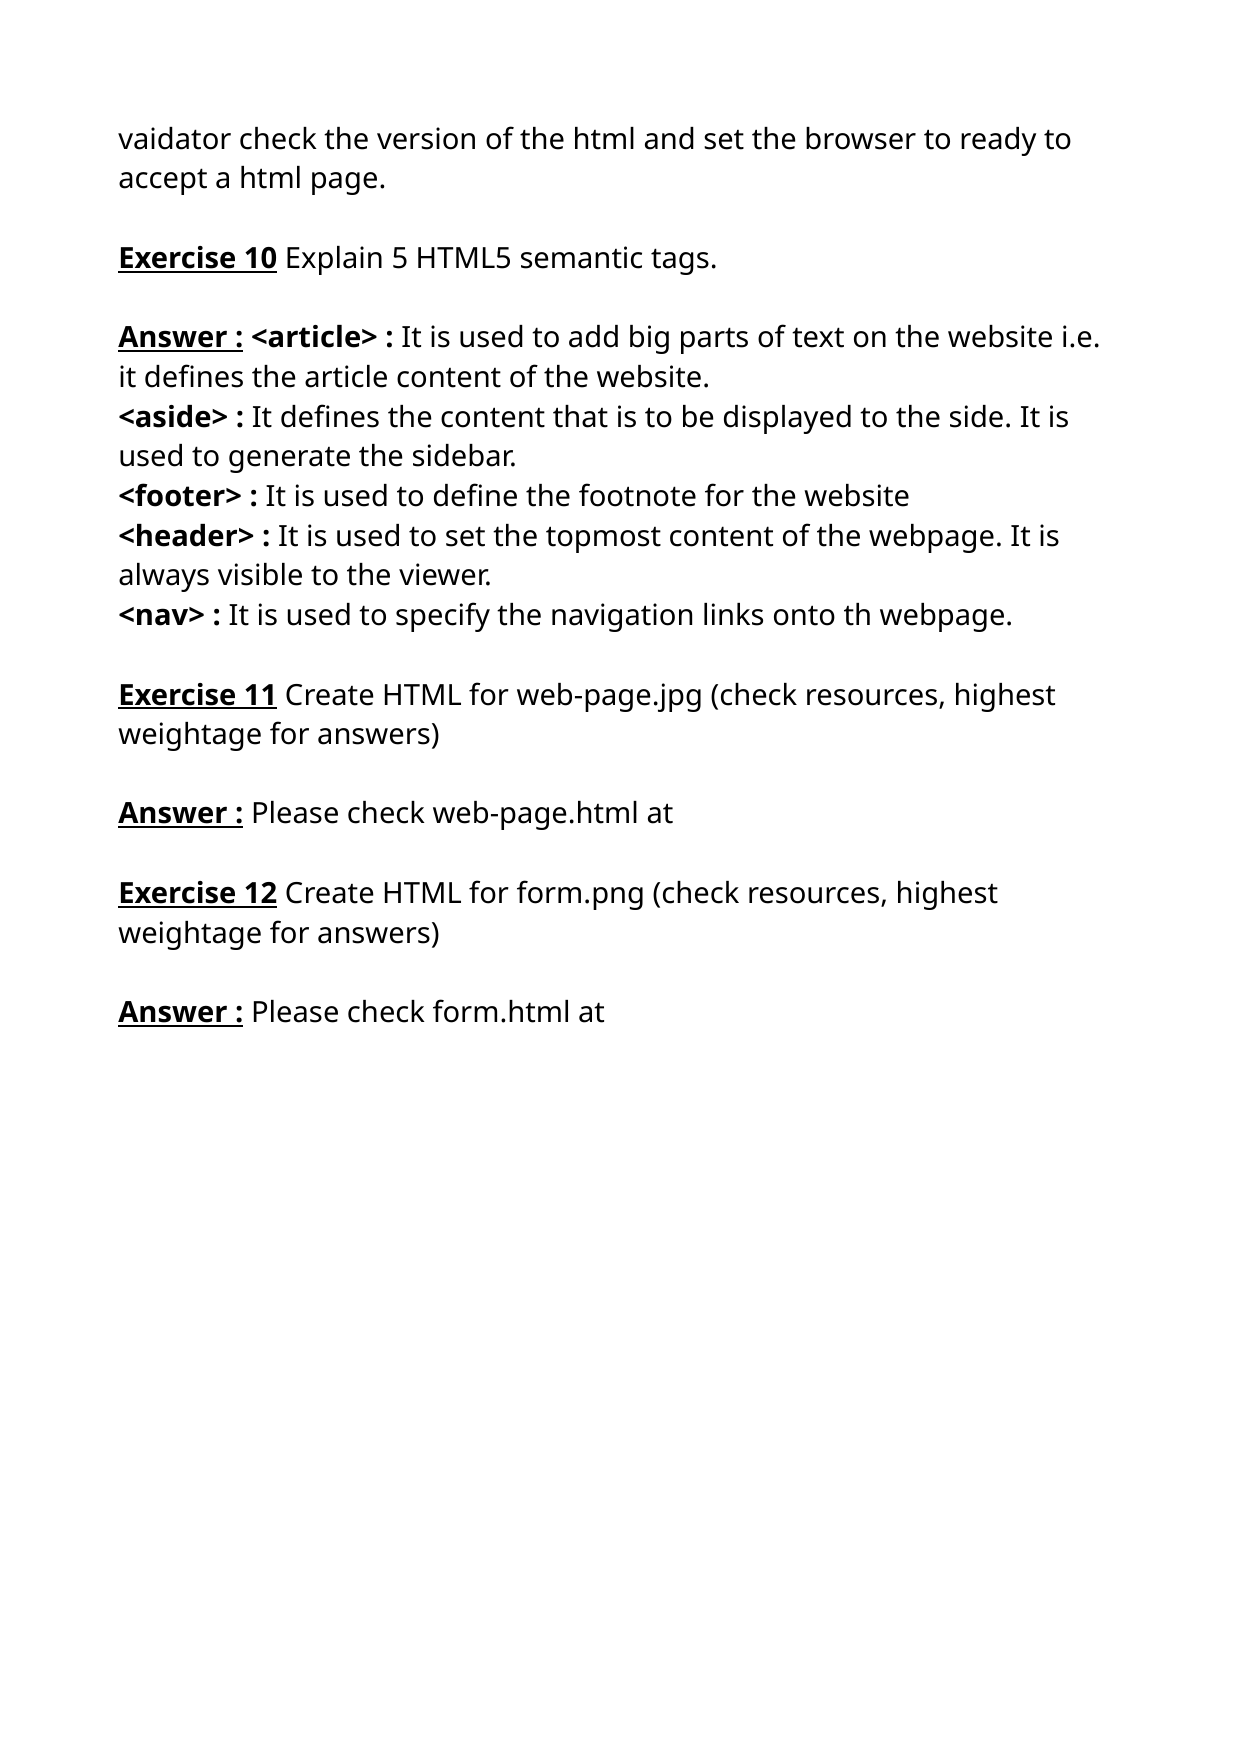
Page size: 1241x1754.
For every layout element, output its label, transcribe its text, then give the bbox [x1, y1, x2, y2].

text Exercise 12 Create HTML for form.png (check resources, highest weightage for answers) [118, 872, 1122, 952]
text Exercise 11 Create HTML for web-page.jpg (check resources, highest weightage for answers) [118, 674, 1122, 753]
text <aside> : It defines the content that is to be displayed to the side. It is used to generate the sidebar. [118, 396, 1122, 475]
text <nav> : It is used to specify the navigation links onto th webpage. [118, 594, 1122, 634]
text <footer> : It is used to define the footnote for the website [118, 475, 1122, 515]
text Exercise 10 Explain 5 HTML5 semantic tags. [118, 237, 1122, 277]
text Answer : Please check form.html at [118, 991, 1122, 1031]
text vaidator check the version of the html and set the browser to ready to accept a html page. [118, 118, 1122, 197]
text <header> : It is used to set the topmost content of the webpage. It is always visible to the viewer. [118, 515, 1122, 594]
text Answer : <article> : It is used to add big parts of text on the website i.e. it defines the article content of the website. [118, 317, 1122, 396]
text Answer : Please check web-page.html at [118, 793, 1122, 832]
